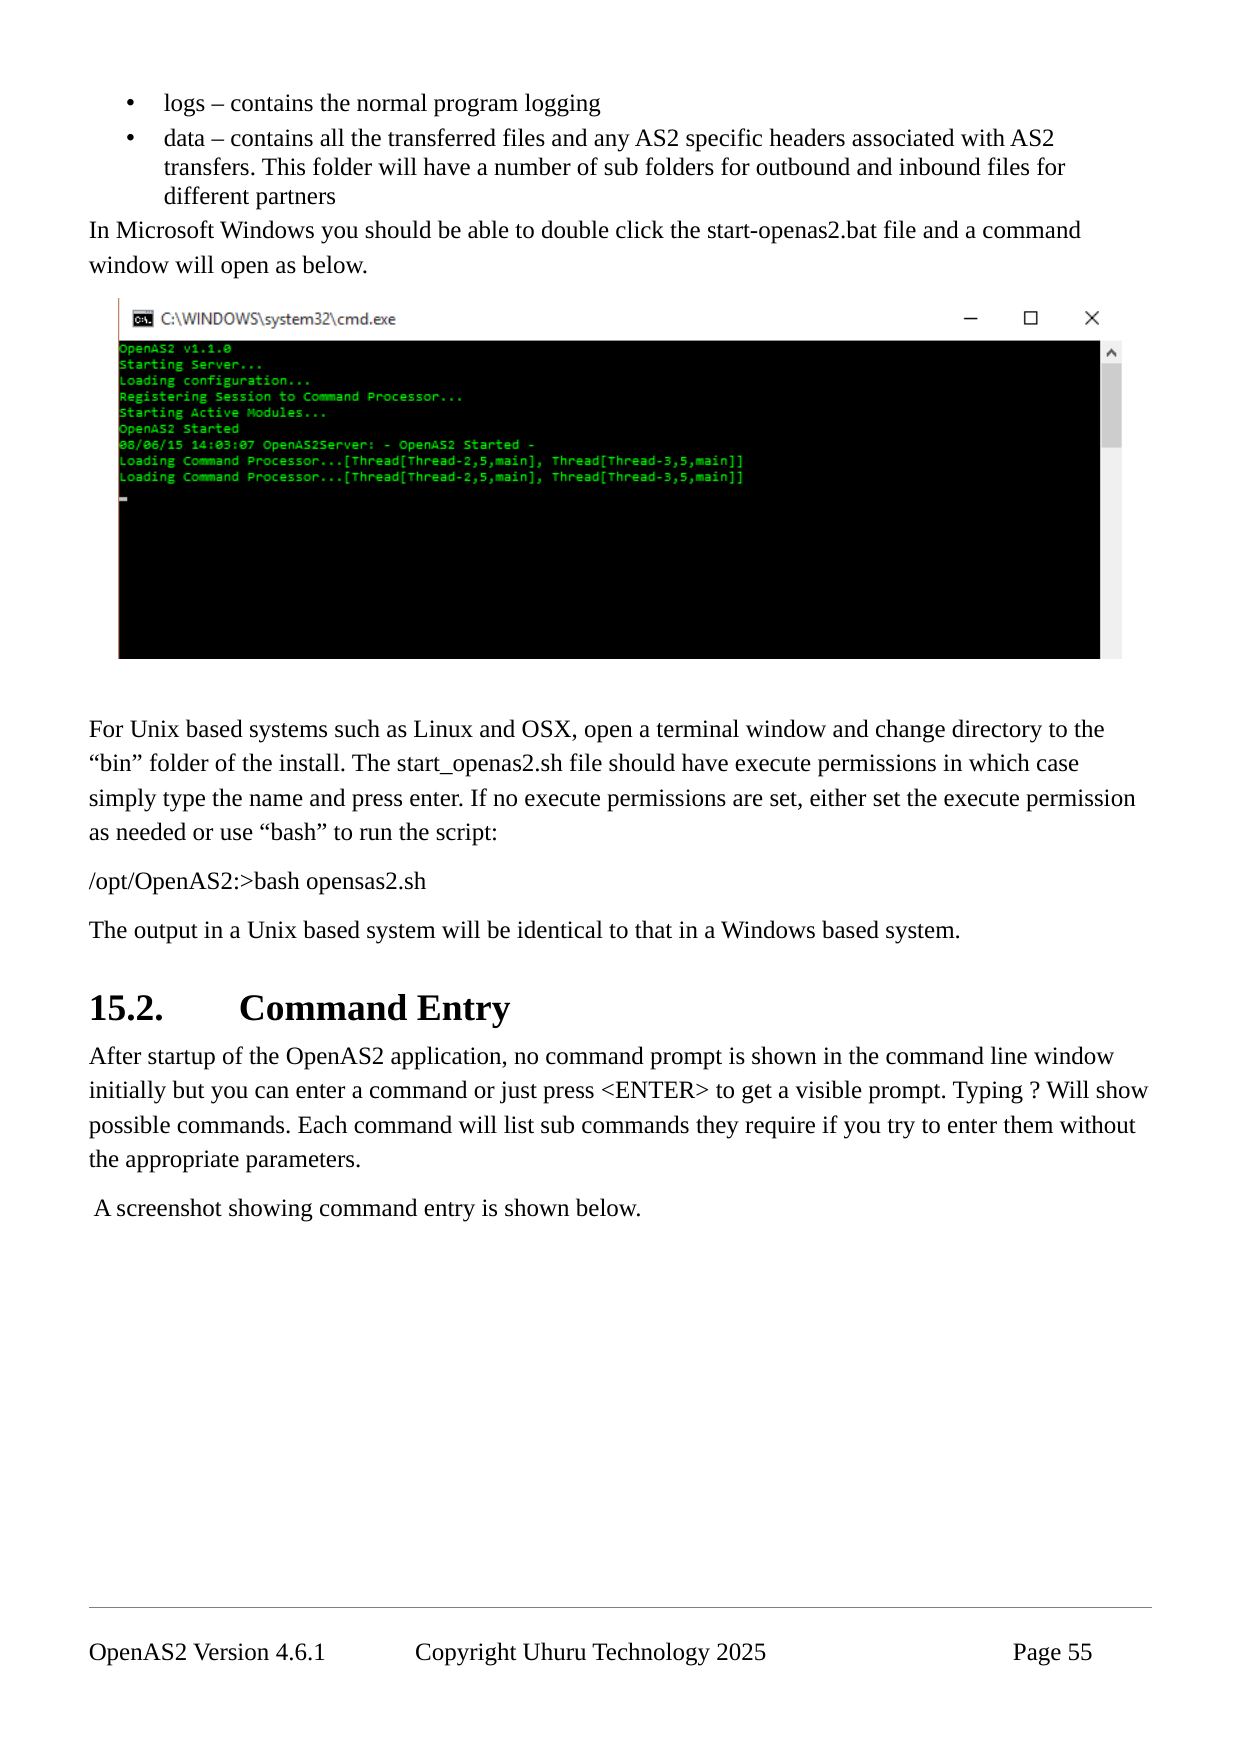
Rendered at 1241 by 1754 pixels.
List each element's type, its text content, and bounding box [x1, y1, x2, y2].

text /opt/OpenAS2:>bash opensas2.sh [88, 866, 1152, 895]
text After startup of the OpenAS2 application, no command prompt is shown in the command line window initially but you can enter a command or just press <ENTER> to get a visible prompt. Typing ? Will show possible commands. Each command will list sub commands they require if you try to enter them without the appropriate parameters. [88, 1041, 1152, 1173]
list data – contains all the transferred files and any AS2 specific headers associated with AS2 transfers. This folder will have a number of sub folders for outbound and inbound files for different partners [126, 123, 1152, 209]
text A screenshot showing command entry is shown below. [88, 1193, 1152, 1222]
text In Microsoft Windows you should be able to double click the start-openas2.bat file and a command window will open as below. [88, 215, 1152, 279]
list logs – contains the normal program logging [126, 88, 1152, 117]
subtitle Command Entry [88, 985, 1152, 1028]
text The output in a Unix based system will be identical to that in a Windows based system. [88, 915, 1152, 944]
text For Unix based systems such as Linux and OSX, open a terminal window and change directory to the “bin” folder of the install. The start_openas2.sh file should have execute permissions in which case simply type the name and press enter. If no execute permissions are set, either set the execute permission as needed or use “bash” to run the script: [88, 714, 1152, 846]
picture [118, 298, 1123, 659]
